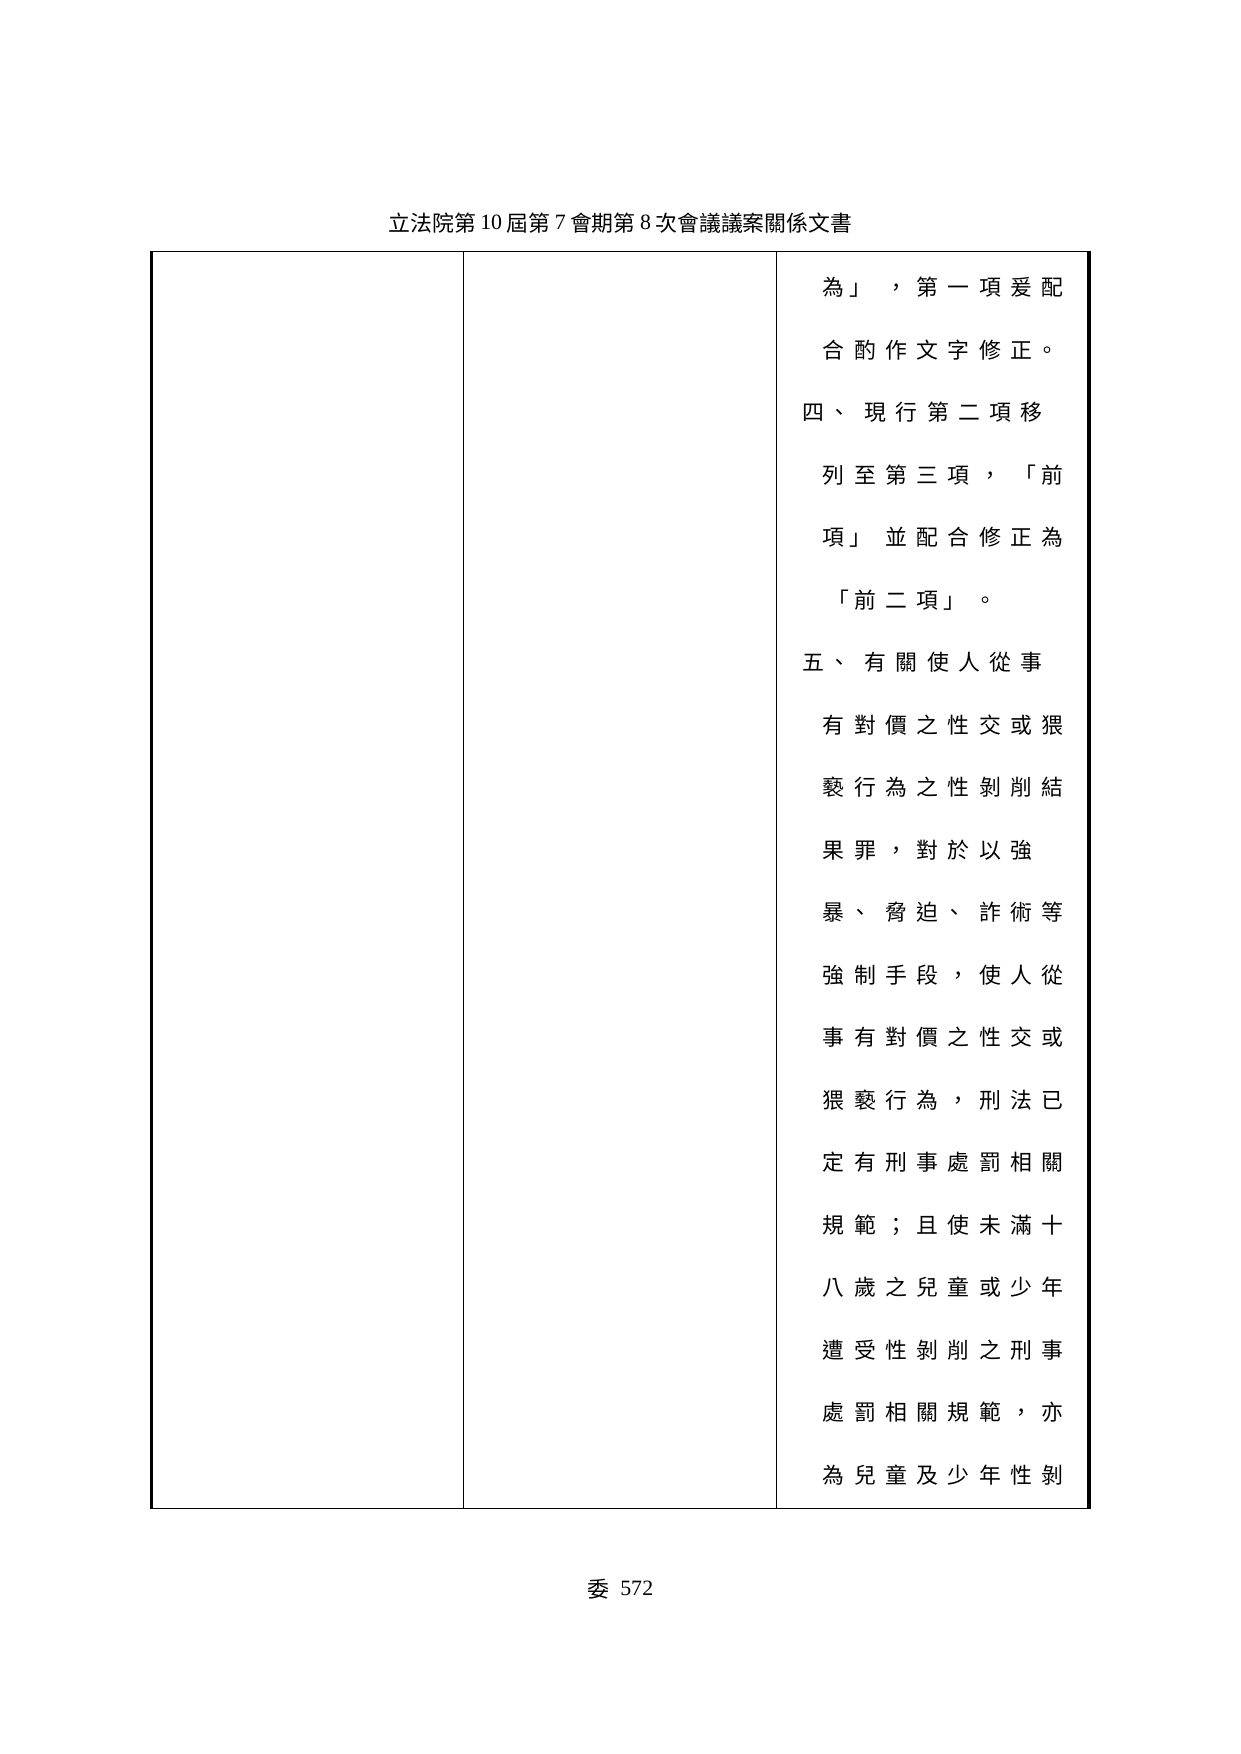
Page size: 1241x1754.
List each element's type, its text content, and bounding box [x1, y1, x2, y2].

table_cell [464, 252, 776, 1508]
table_cell [153, 252, 463, 1508]
table_cell 為」，第一項爰配合酌作文字修正。 四、現行第二項移列至第三項，「前項」並配合修正為「前二項」。 五、有關使人從事有對價之性交或猥褻行為之性剝削結果罪，對於以強暴、脅迫、詐術等強制手段，使人從事有對價之性交或猥褻行為，刑法已定有刑事處罰相關規範；且使未滿十八歲之兒童或少年遭受性剝削之刑事處罰相關規範，亦為兒童及少年性剝 [777, 252, 1087, 1508]
